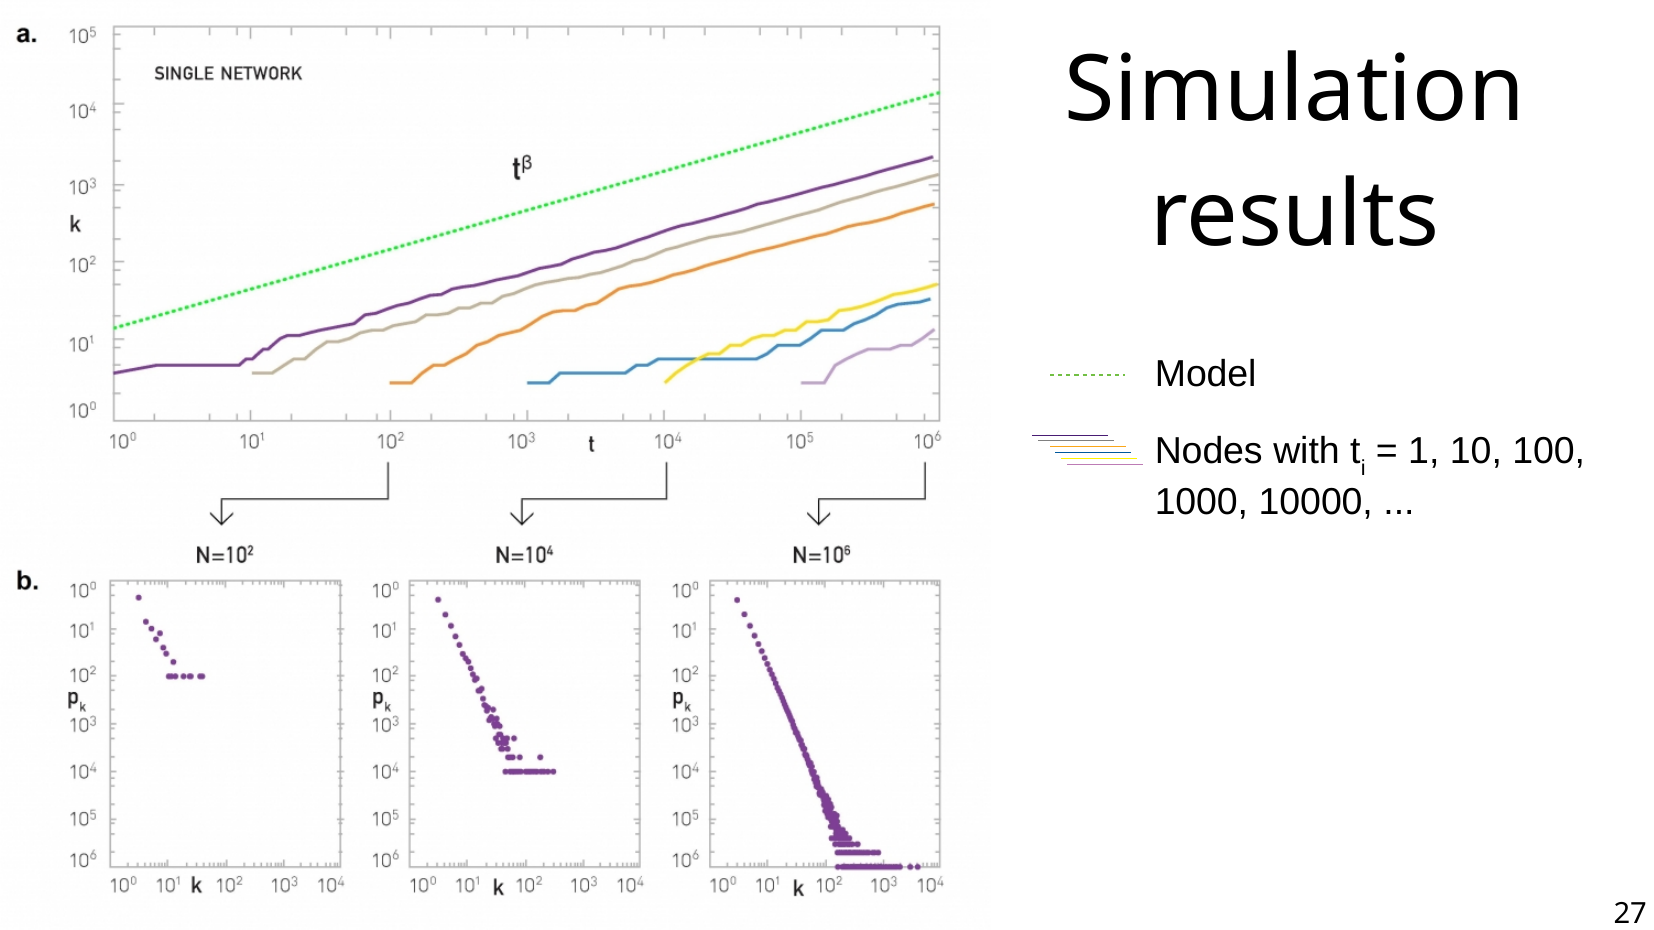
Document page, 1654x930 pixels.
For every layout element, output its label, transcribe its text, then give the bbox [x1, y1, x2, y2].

picture [0, 0, 991, 930]
text_box Nodes with ti = 1, 10, 100, 1000, 10000, ... [1140, 421, 1606, 517]
title Simulation results [1020, 0, 1571, 301]
text_box Model [1140, 344, 1606, 396]
